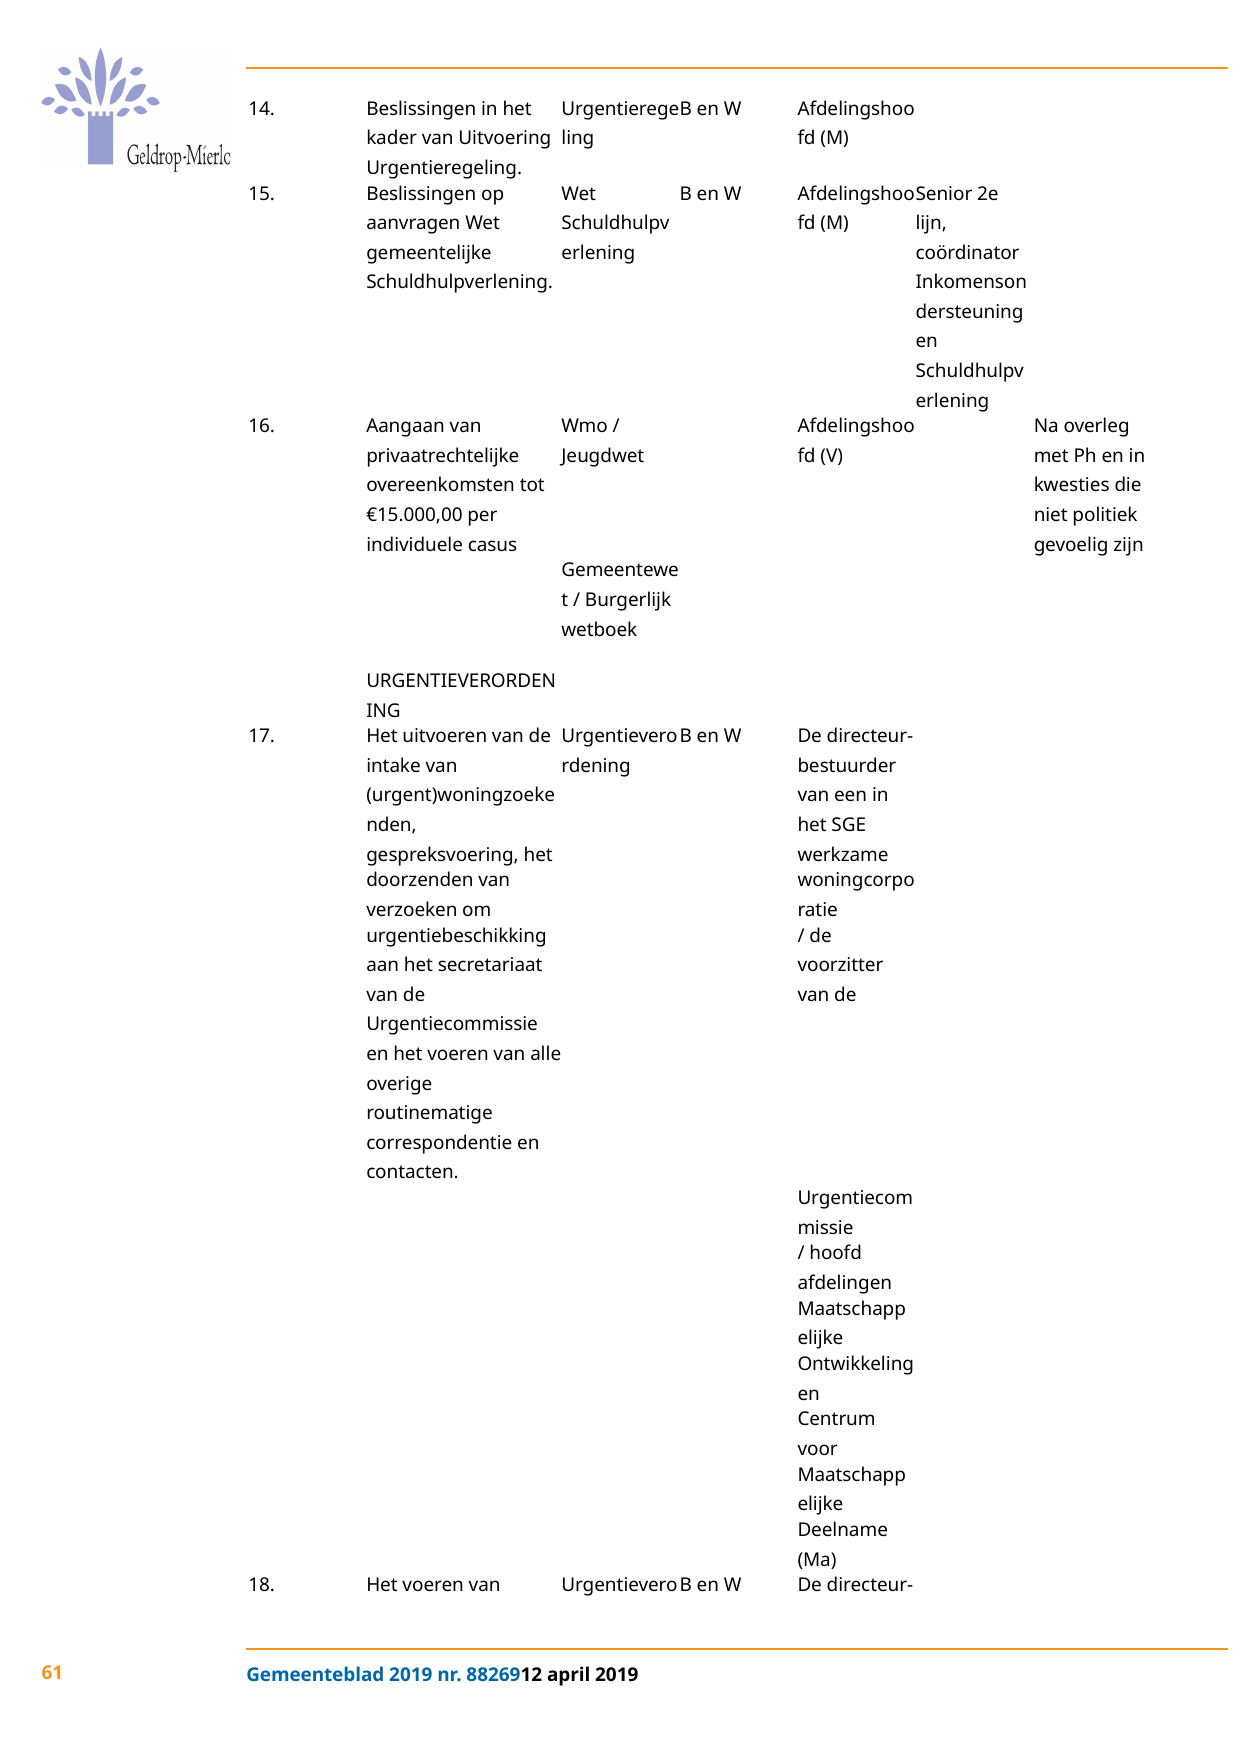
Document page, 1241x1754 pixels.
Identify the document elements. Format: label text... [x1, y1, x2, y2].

table_cell [915, 1461, 1033, 1516]
table_cell [248, 922, 366, 1184]
table_cell [915, 1184, 1033, 1239]
table_cell 15. [248, 180, 366, 412]
table_cell [1034, 922, 1152, 1184]
table_cell [679, 557, 797, 641]
table_cell Deelname (Ma) [797, 1516, 915, 1571]
table_cell [915, 1516, 1033, 1571]
table_cell Urgentieverordening [561, 723, 679, 867]
table_cell [679, 1240, 797, 1295]
table_cell Urgentieregeling [561, 95, 679, 180]
table_cell De directeur-bestuurder van een in het SGE werkzame [797, 723, 915, 867]
table_cell [561, 667, 679, 722]
table_cell [679, 867, 797, 922]
table_cell [248, 1516, 366, 1571]
table_cell Aangaan van privaatrechtelijke overeenkomsten tot €15.000,00 per individuele casus [366, 413, 561, 557]
table_cell [679, 922, 797, 1184]
table_cell B en W [679, 723, 797, 867]
table_cell [1034, 641, 1152, 667]
table_cell [679, 1516, 797, 1571]
table_cell / de voorzitter van de [797, 922, 915, 1184]
table_cell Beslissingen in het kader van Uitvoering Urgentieregeling. [366, 95, 561, 180]
table_cell B en W [679, 1571, 797, 1597]
table_cell [248, 1240, 366, 1295]
table_cell [915, 413, 1033, 557]
table_cell [915, 641, 1033, 667]
table_cell Afdelingshoofd (M) [797, 95, 915, 180]
table_cell Afdelingshoofd (M) [797, 180, 915, 412]
table_cell [1034, 667, 1152, 722]
table_cell [248, 667, 366, 722]
table_cell [797, 667, 915, 722]
table_cell [561, 1295, 679, 1350]
table_cell [561, 867, 679, 922]
table_cell [915, 1406, 1033, 1461]
table_cell [1034, 1350, 1152, 1406]
table_cell [248, 1461, 366, 1516]
table_cell URGENTIEVERORDENING [366, 667, 561, 722]
table_cell [915, 1571, 1033, 1597]
table_cell [915, 1350, 1033, 1406]
table_cell [1034, 723, 1152, 867]
table_cell [366, 1240, 561, 1295]
table_cell [366, 1350, 561, 1406]
table_cell Wet Schuldhulpverlening [561, 180, 679, 412]
table_cell [1034, 557, 1152, 641]
table_cell [1034, 1240, 1152, 1295]
table_cell [561, 922, 679, 1184]
table_cell [1034, 1406, 1152, 1461]
table_cell [248, 641, 366, 667]
table_cell [561, 1406, 679, 1461]
table_cell Na overleg met Ph en in kwesties die niet politiek gevoelig zijn [1034, 413, 1152, 557]
table_cell [1034, 180, 1152, 412]
table_cell [561, 641, 679, 667]
table_cell Urgentiecommissie [797, 1184, 915, 1239]
table_cell [366, 1184, 561, 1239]
table_cell [248, 1406, 366, 1461]
table_cell 18. [248, 1571, 366, 1597]
table_cell [679, 1406, 797, 1461]
table_cell De directeur- [797, 1571, 915, 1597]
table_cell Maatschappelijke [797, 1461, 915, 1516]
table_cell [248, 1295, 366, 1350]
table_cell [1034, 1184, 1152, 1239]
table_cell [366, 557, 561, 641]
table_cell Centrum voor [797, 1406, 915, 1461]
table_cell [1034, 1571, 1152, 1597]
table_cell [248, 867, 366, 922]
table_cell [366, 1295, 561, 1350]
table_cell [797, 641, 915, 667]
table_cell [915, 922, 1033, 1184]
table_cell Het voeren van [366, 1571, 561, 1597]
table_cell [248, 1350, 366, 1406]
table_cell urgentiebeschikking aan het secretariaat van de Urgentiecommissie en het voeren van alle overige routinematige correspondentie en contacten. [366, 922, 561, 1184]
table_cell [679, 1461, 797, 1516]
table_cell [679, 641, 797, 667]
table_cell 17. [248, 723, 366, 867]
table_cell [561, 1184, 679, 1239]
table_cell B en W [679, 180, 797, 412]
picture [41, 47, 231, 172]
table_cell [248, 1184, 366, 1239]
table_cell [248, 557, 366, 641]
table_cell [915, 867, 1033, 922]
table_cell [915, 95, 1033, 180]
table_cell Senior 2e lijn, coördinator Inkomensondersteuning en Schuldhulpverlening [915, 180, 1033, 412]
table_cell [366, 1406, 561, 1461]
table_cell Gemeentewet / Burgerlijk wetboek [561, 557, 679, 641]
table_cell [366, 641, 561, 667]
table_cell [915, 1240, 1033, 1295]
table_cell B en W [679, 95, 797, 180]
table_cell Afdelingshoofd (V) [797, 413, 915, 557]
table_cell [1034, 1516, 1152, 1571]
table_cell [561, 1350, 679, 1406]
table_cell [915, 557, 1033, 641]
table_cell [915, 667, 1033, 722]
table_cell [915, 1295, 1033, 1350]
table_cell [561, 1461, 679, 1516]
table_cell [1034, 95, 1152, 180]
table_cell [1034, 867, 1152, 922]
table_cell [561, 1240, 679, 1295]
table_cell [797, 557, 915, 641]
table_cell 16. [248, 413, 366, 557]
table_cell [366, 1461, 561, 1516]
table_cell [679, 413, 797, 557]
table_cell Maatschappelijke [797, 1295, 915, 1350]
table_cell [679, 667, 797, 722]
table_cell [1034, 1461, 1152, 1516]
table_cell [561, 1516, 679, 1571]
table_cell [1034, 1295, 1152, 1350]
table_cell woningcorporatie [797, 867, 915, 922]
table_cell Het uitvoeren van de intake van (urgent)woningzoekenden, gespreksvoering, het [366, 723, 561, 867]
table_cell Beslissingen op aanvragen Wet gemeentelijke Schuldhulpverlening. [366, 180, 561, 412]
table_cell Ontwikkeling en [797, 1350, 915, 1406]
table_cell Wmo / Jeugdwet [561, 413, 679, 557]
table_cell [679, 1350, 797, 1406]
table_cell [679, 1184, 797, 1239]
table_cell Urgentievero [561, 1571, 679, 1597]
table_cell doorzenden van verzoeken om [366, 867, 561, 922]
table_cell 14. [248, 95, 366, 180]
table_cell [915, 723, 1033, 867]
table_cell / hoofd afdelingen [797, 1240, 915, 1295]
table_cell [366, 1516, 561, 1571]
table_cell [679, 1295, 797, 1350]
